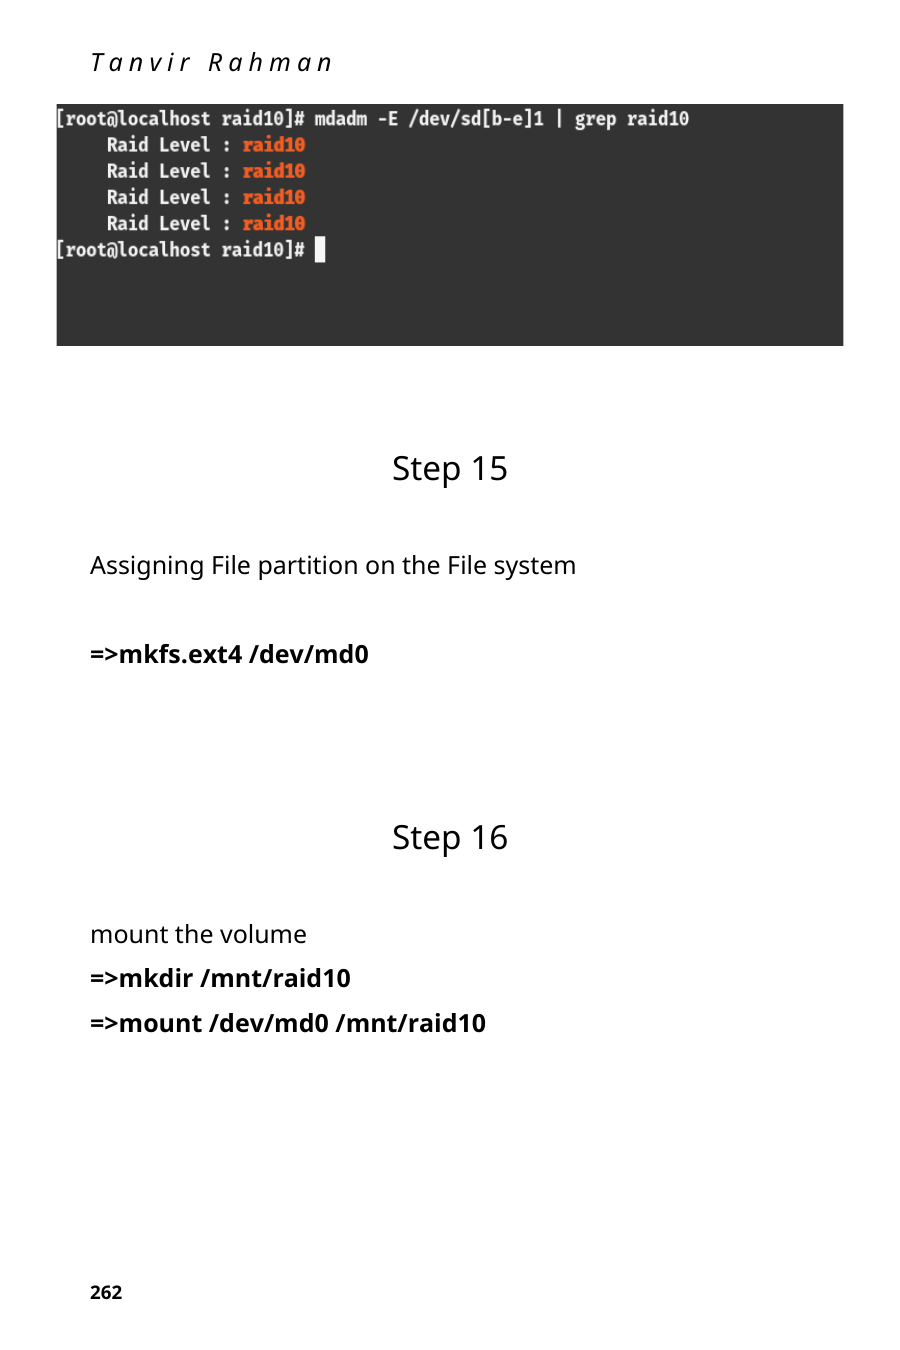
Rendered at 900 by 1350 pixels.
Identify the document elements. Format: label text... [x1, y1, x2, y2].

text =>mkfs.ext4 /dev/md0 [90, 636, 810, 671]
text mount the volume [90, 917, 810, 951]
text Step 16 [90, 813, 810, 859]
text Assigning File partition on the File system [90, 548, 810, 582]
text =>mount /dev/md0 /mnt/raid10 [90, 1005, 810, 1039]
text =>mkdir /mnt/raid10 [90, 961, 810, 995]
picture [56, 104, 844, 346]
text Step 15 [90, 445, 810, 490]
